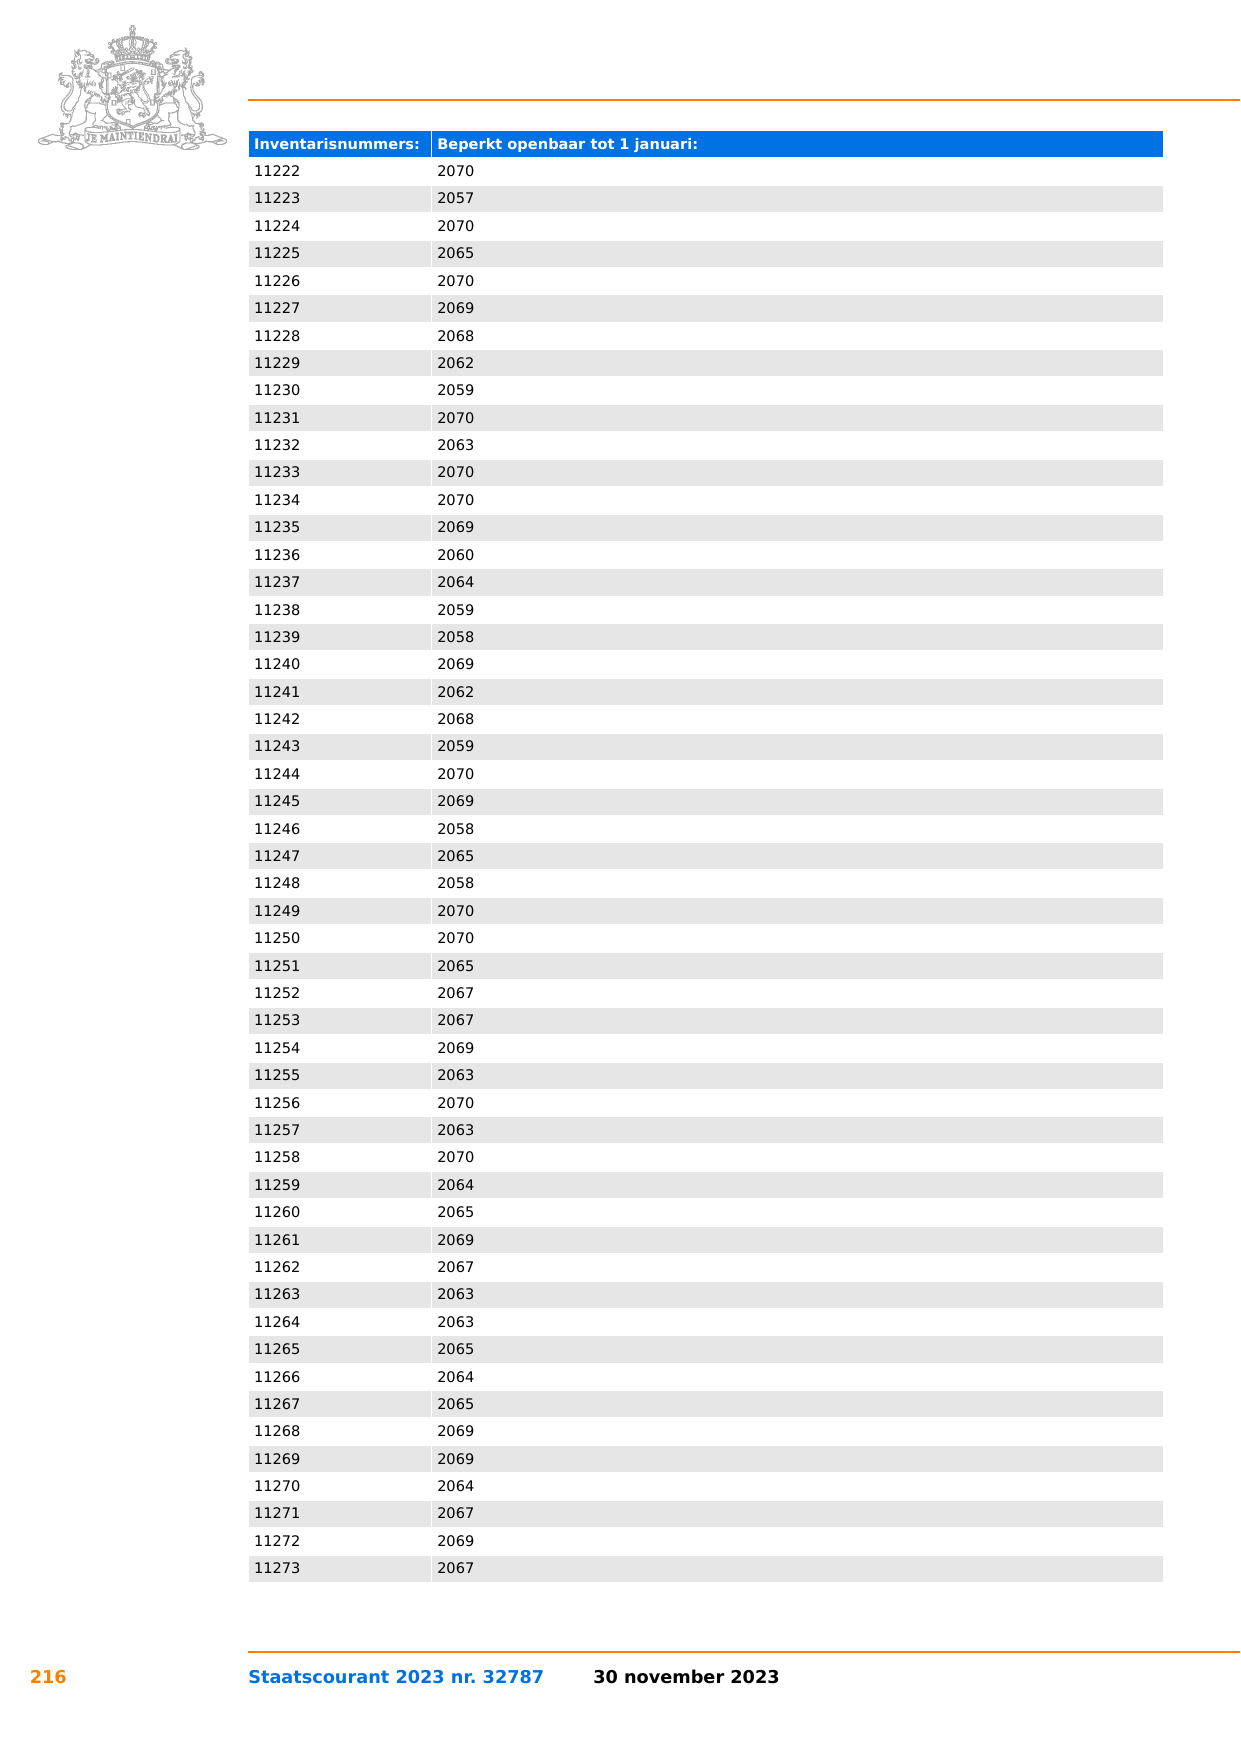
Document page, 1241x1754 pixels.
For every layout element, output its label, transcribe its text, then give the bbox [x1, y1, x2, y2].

table_cell 2059 [432, 378, 1163, 404]
table_cell 2062 [432, 350, 1163, 376]
table_cell 11271 [249, 1501, 431, 1527]
table_cell 2067 [432, 1501, 1163, 1527]
table_cell 11230 [249, 378, 431, 404]
table_cell 2064 [432, 1364, 1163, 1390]
table_cell 11245 [249, 789, 431, 815]
table_cell 11241 [249, 679, 431, 705]
table_cell 2070 [432, 925, 1163, 952]
table_cell 11229 [249, 350, 431, 376]
table_cell 11234 [249, 487, 431, 513]
table_cell 11224 [249, 213, 431, 239]
table_cell 2065 [432, 241, 1163, 267]
table_cell 2067 [432, 1556, 1163, 1582]
table_cell 11258 [249, 1145, 431, 1171]
table_cell 11250 [249, 925, 431, 952]
table_cell 11259 [249, 1172, 431, 1198]
table_cell 11238 [249, 597, 431, 623]
table_cell 2065 [432, 1391, 1163, 1417]
table_cell 2062 [432, 679, 1163, 705]
table_cell 11262 [249, 1254, 431, 1281]
table_cell 11266 [249, 1364, 431, 1390]
table_cell 2069 [432, 295, 1163, 322]
table_cell 2058 [432, 624, 1163, 650]
table_cell 2067 [432, 980, 1163, 1007]
table_cell 2070 [432, 898, 1163, 924]
table_cell 11255 [249, 1063, 431, 1089]
table_cell 2063 [432, 1117, 1163, 1143]
table_header Inventarisnummers: [249, 131, 431, 157]
table_cell 2063 [432, 432, 1163, 459]
table_cell 2069 [432, 1227, 1163, 1253]
table_cell 2069 [432, 1446, 1163, 1472]
table_cell 11222 [249, 158, 431, 185]
table_cell 2067 [432, 1254, 1163, 1281]
table_cell 2058 [432, 871, 1163, 897]
table_cell 2065 [432, 1199, 1163, 1226]
table_cell 11227 [249, 295, 431, 322]
table_cell 11242 [249, 706, 431, 733]
table_cell 2065 [432, 953, 1163, 979]
table_cell 11233 [249, 460, 431, 486]
table_cell 2065 [432, 843, 1163, 869]
table_cell 11254 [249, 1035, 431, 1061]
table_cell 2069 [432, 515, 1163, 541]
table_cell 2067 [432, 1008, 1163, 1034]
table_cell 2060 [432, 542, 1163, 568]
table_cell 11223 [249, 186, 431, 212]
table_cell 2059 [432, 597, 1163, 623]
table_cell 2070 [432, 1145, 1163, 1171]
picture [38, 25, 227, 150]
table_cell 11240 [249, 651, 431, 678]
table_cell 11265 [249, 1336, 431, 1363]
table_cell 2068 [432, 323, 1163, 349]
table_cell 11261 [249, 1227, 431, 1253]
table_cell 11257 [249, 1117, 431, 1143]
table_cell 2068 [432, 706, 1163, 733]
table_cell 11252 [249, 980, 431, 1007]
table_cell 2064 [432, 569, 1163, 596]
table_cell 2069 [432, 651, 1163, 678]
table_header Beperkt openbaar tot 1 januari: [432, 131, 1163, 157]
table_cell 11246 [249, 816, 431, 842]
table_cell 2069 [432, 1035, 1163, 1061]
table_cell 2070 [432, 213, 1163, 239]
table_cell 11226 [249, 268, 431, 294]
table_cell 2064 [432, 1172, 1163, 1198]
table_cell 2064 [432, 1473, 1163, 1500]
table_cell 11249 [249, 898, 431, 924]
table_cell 11247 [249, 843, 431, 869]
table_cell 2070 [432, 158, 1163, 185]
table_cell 2058 [432, 816, 1163, 842]
table_cell 11236 [249, 542, 431, 568]
table_cell 2070 [432, 405, 1163, 431]
table_cell 2063 [432, 1309, 1163, 1335]
table_cell 11231 [249, 405, 431, 431]
table_cell 2057 [432, 186, 1163, 212]
table_cell 11260 [249, 1199, 431, 1226]
table_cell 11264 [249, 1309, 431, 1335]
table_cell 2070 [432, 761, 1163, 787]
table_cell 2070 [432, 487, 1163, 513]
table_cell 2069 [432, 1419, 1163, 1445]
table_cell 11253 [249, 1008, 431, 1034]
table_cell 2063 [432, 1063, 1163, 1089]
table_cell 2059 [432, 734, 1163, 760]
table_cell 11235 [249, 515, 431, 541]
table_cell 11251 [249, 953, 431, 979]
table_cell 11272 [249, 1528, 431, 1554]
table_cell 11267 [249, 1391, 431, 1417]
table_cell 11228 [249, 323, 431, 349]
table_cell 11239 [249, 624, 431, 650]
table_cell 11269 [249, 1446, 431, 1472]
table_cell 2070 [432, 268, 1163, 294]
table_cell 11225 [249, 241, 431, 267]
table_cell 11243 [249, 734, 431, 760]
table_cell 11270 [249, 1473, 431, 1500]
table_cell 11268 [249, 1419, 431, 1445]
table_cell 2069 [432, 789, 1163, 815]
table_cell 2069 [432, 1528, 1163, 1554]
table_cell 2063 [432, 1282, 1163, 1308]
table_cell 11256 [249, 1090, 431, 1116]
table_cell 11248 [249, 871, 431, 897]
table_cell 11244 [249, 761, 431, 787]
table_cell 11232 [249, 432, 431, 459]
table_cell 11237 [249, 569, 431, 596]
table_cell 2070 [432, 460, 1163, 486]
table_cell 2065 [432, 1336, 1163, 1363]
table_cell 11263 [249, 1282, 431, 1308]
table_cell 11273 [249, 1556, 431, 1582]
table_cell 2070 [432, 1090, 1163, 1116]
